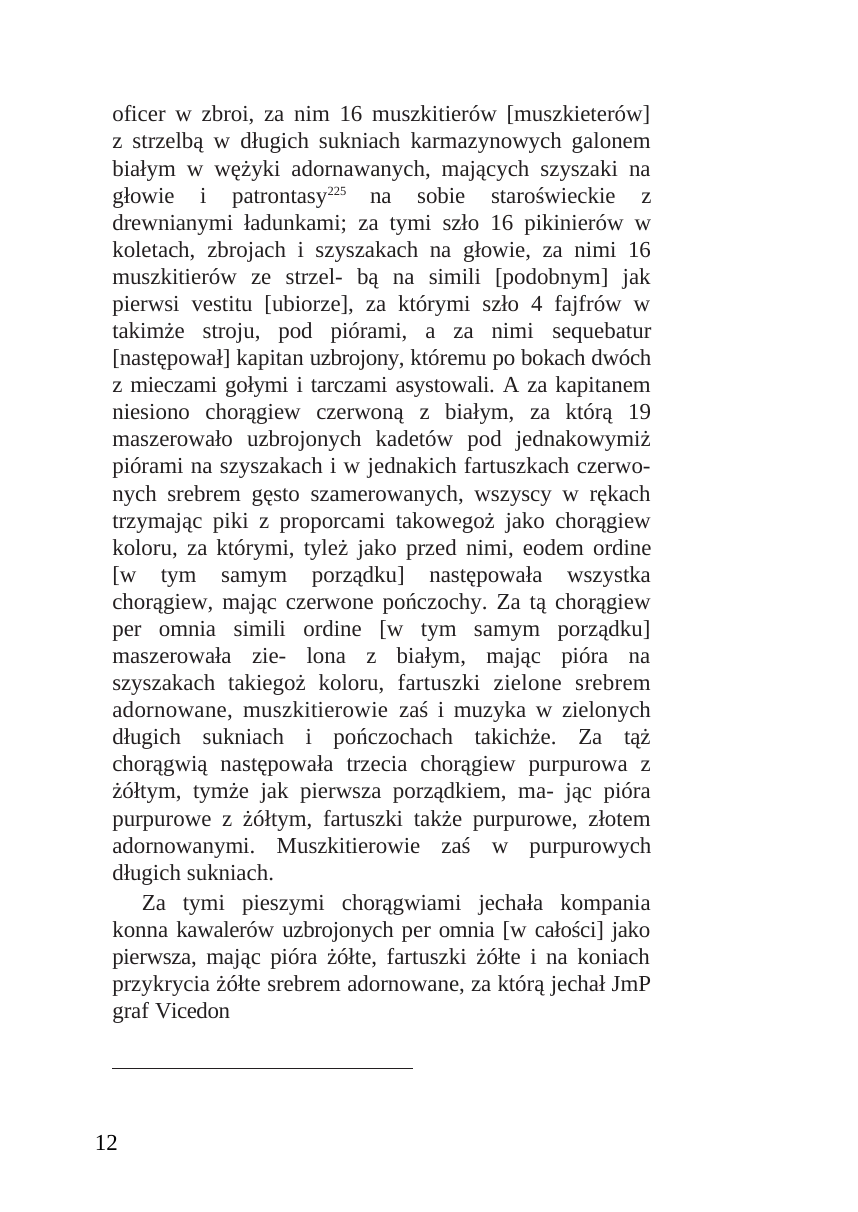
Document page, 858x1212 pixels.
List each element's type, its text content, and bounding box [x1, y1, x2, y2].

text Za tymi pieszymi chorągwiami jechała kompania konna kawalerów uzbrojonych per omnia [w całości] jako pierwsza, mając pióra żółte, fartuszki żółte i na koniach przykrycia żółte srebrem adornowane, za którą jechał JmP graf Vicedon [112, 888, 651, 1023]
text oficer w zbroi, za nim 16 muszkitierów [muszkieterów] z strzelbą w długich sukniach karmazynowych galonem białym w wężyki adornawanych, mających szyszaki na głowie i patrontasy225 na sobie staroświeckie z drewnianymi ładunkami; za tymi szło 16 pikinierów w koletach, zbrojach i szyszakach na głowie, za nimi 16 muszkitierów ze strzel- bą na simili [podobnym] jak pierwsi vestitu [ubiorze], za którymi szło 4 fajfrów w takimże stroju, pod piórami, a za nimi sequebatur [następował] kapitan uzbrojony, któremu po bokach dwóch z mieczami gołymi i tarczami asystowali. A za kapitanem niesiono chorągiew czerwoną z białym, za którą 19 maszerowało uzbrojonych kadetów pod jednakowymiż piórami na szyszakach i w jednakich fartuszkach czerwo- nych srebrem gęsto szamerowanych, wszyscy w rękach trzymając piki z proporcami takowegoż jako chorągiew koloru, za którymi, tyleż jako przed nimi, eodem ordine [w tym samym porządku] następowała wszystka chorągiew, mając czerwone pończochy. Za tą chorągiew per omnia simili ordine [w tym samym porządku] maszerowała zie- lona z białym, mając pióra na szyszakach takiegoż koloru, fartuszki zielone srebrem adornowane, muszkitierowie zaś i muzyka w zielonych długich sukniach i pończochach takichże. Za tąż chorągwią następowała trzecia chorągiew purpurowa z żółtym, tymże jak pierwsza porządkiem, ma- jąc pióra purpurowe z żółtym, fartuszki także purpurowe, złotem adornowanymi. Muszkitierowie zaś w purpurowych długich sukniach. [112, 101, 651, 885]
